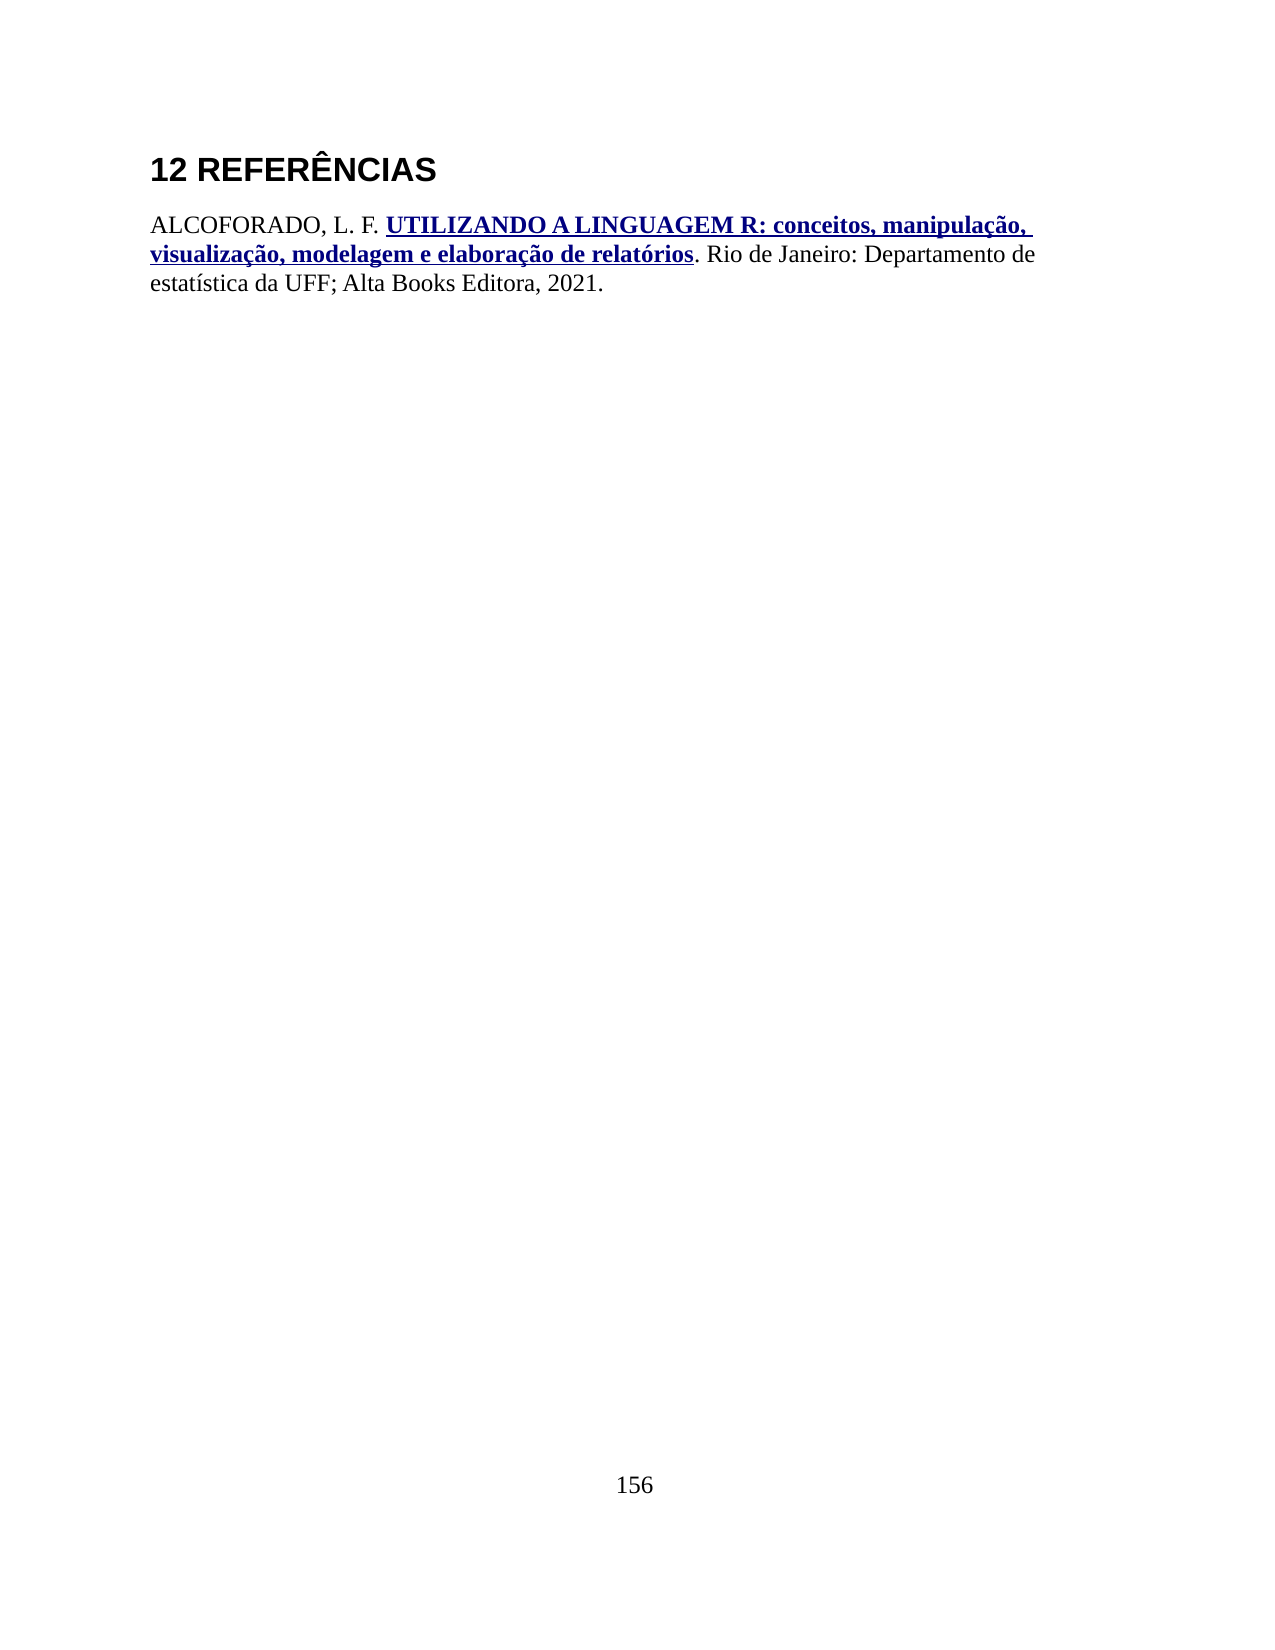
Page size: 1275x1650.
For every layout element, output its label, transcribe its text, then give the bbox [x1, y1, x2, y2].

text ALCOFORADO, L. F. UTILIZANDO A LINGUAGEM R: conceitos, manipulação, visualização, modelagem e elaboração de relatórios. Rio de Janeiro: Departamento de estatística da UFF; Alta Books Editora, 2021. [150, 210, 1125, 296]
subtitle 12 REFERÊNCIAS [150, 150, 1125, 189]
